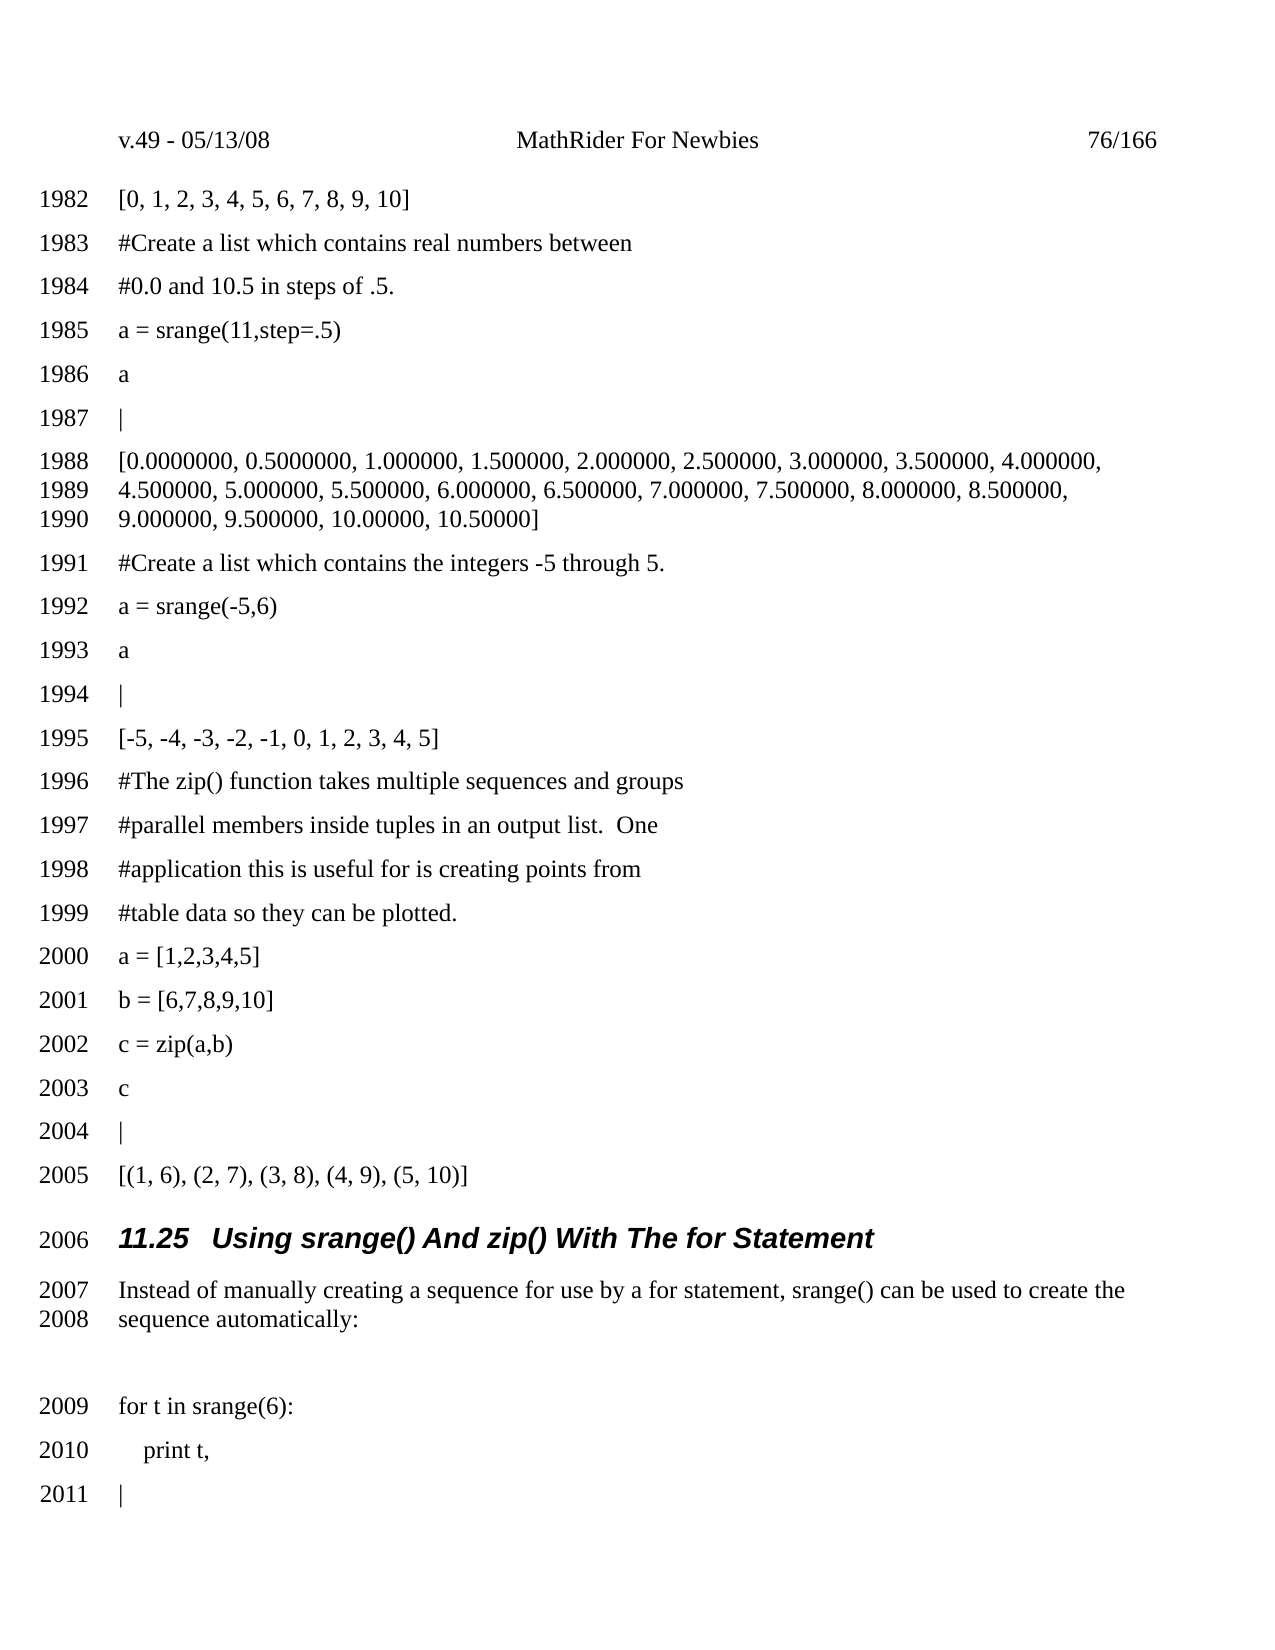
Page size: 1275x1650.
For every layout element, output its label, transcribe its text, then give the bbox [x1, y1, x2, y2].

text a = srange(-5,6) [118, 591, 1157, 620]
text [0.0000000, 0.5000000, 1.000000, 1.500000, 2.000000, 2.500000, 3.000000, 3.500000, 4.000000, 4.500000, 5.000000, 5.500000, 6.000000, 6.500000, 7.000000, 7.500000, 8.000000, 8.500000, 9.000000, 9.500000, 10.00000, 10.50000] [118, 446, 1157, 533]
text #table data so they can be plotted. [118, 898, 1157, 926]
text #parallel members inside tuples in an output list. One [118, 810, 1157, 839]
text a [118, 635, 1157, 664]
text #Create a list which contains the integers -5 through 5. [118, 548, 1157, 576]
text | [118, 403, 1157, 431]
text print t, [118, 1435, 1157, 1464]
text b = [6,7,8,9,10] [118, 985, 1157, 1014]
text a = srange(11,step=.5) [118, 315, 1157, 344]
text [(1, 6), (2, 7), (3, 8), (4, 9), (5, 10)] [118, 1160, 1157, 1189]
text a [118, 359, 1157, 388]
text c = zip(a,b) [118, 1029, 1157, 1058]
text [0, 1, 2, 3, 4, 5, 6, 7, 8, 9, 10] [118, 184, 1157, 213]
text [-5, -4, -3, -2, -1, 0, 1, 2, 3, 4, 5] [118, 723, 1157, 751]
text #Create a list which contains real numbers between [118, 228, 1157, 256]
text | [118, 1116, 1157, 1145]
text | [118, 679, 1157, 708]
text #The zip() function takes multiple sequences and groups [118, 766, 1157, 795]
subtitle Using srange() And zip() With The for Statement [118, 1221, 1157, 1255]
text #application this is useful for is creating points from [118, 854, 1157, 883]
text for t in srange(6): [118, 1391, 1157, 1420]
text a = [1,2,3,4,5] [118, 941, 1157, 970]
text c [118, 1073, 1157, 1101]
text | [118, 1479, 1157, 1507]
text #0.0 and 10.5 in steps of .5. [118, 271, 1157, 300]
text Instead of manually creating a sequence for use by a for statement, srange() can be used to create the sequence automatically: [118, 1275, 1157, 1332]
